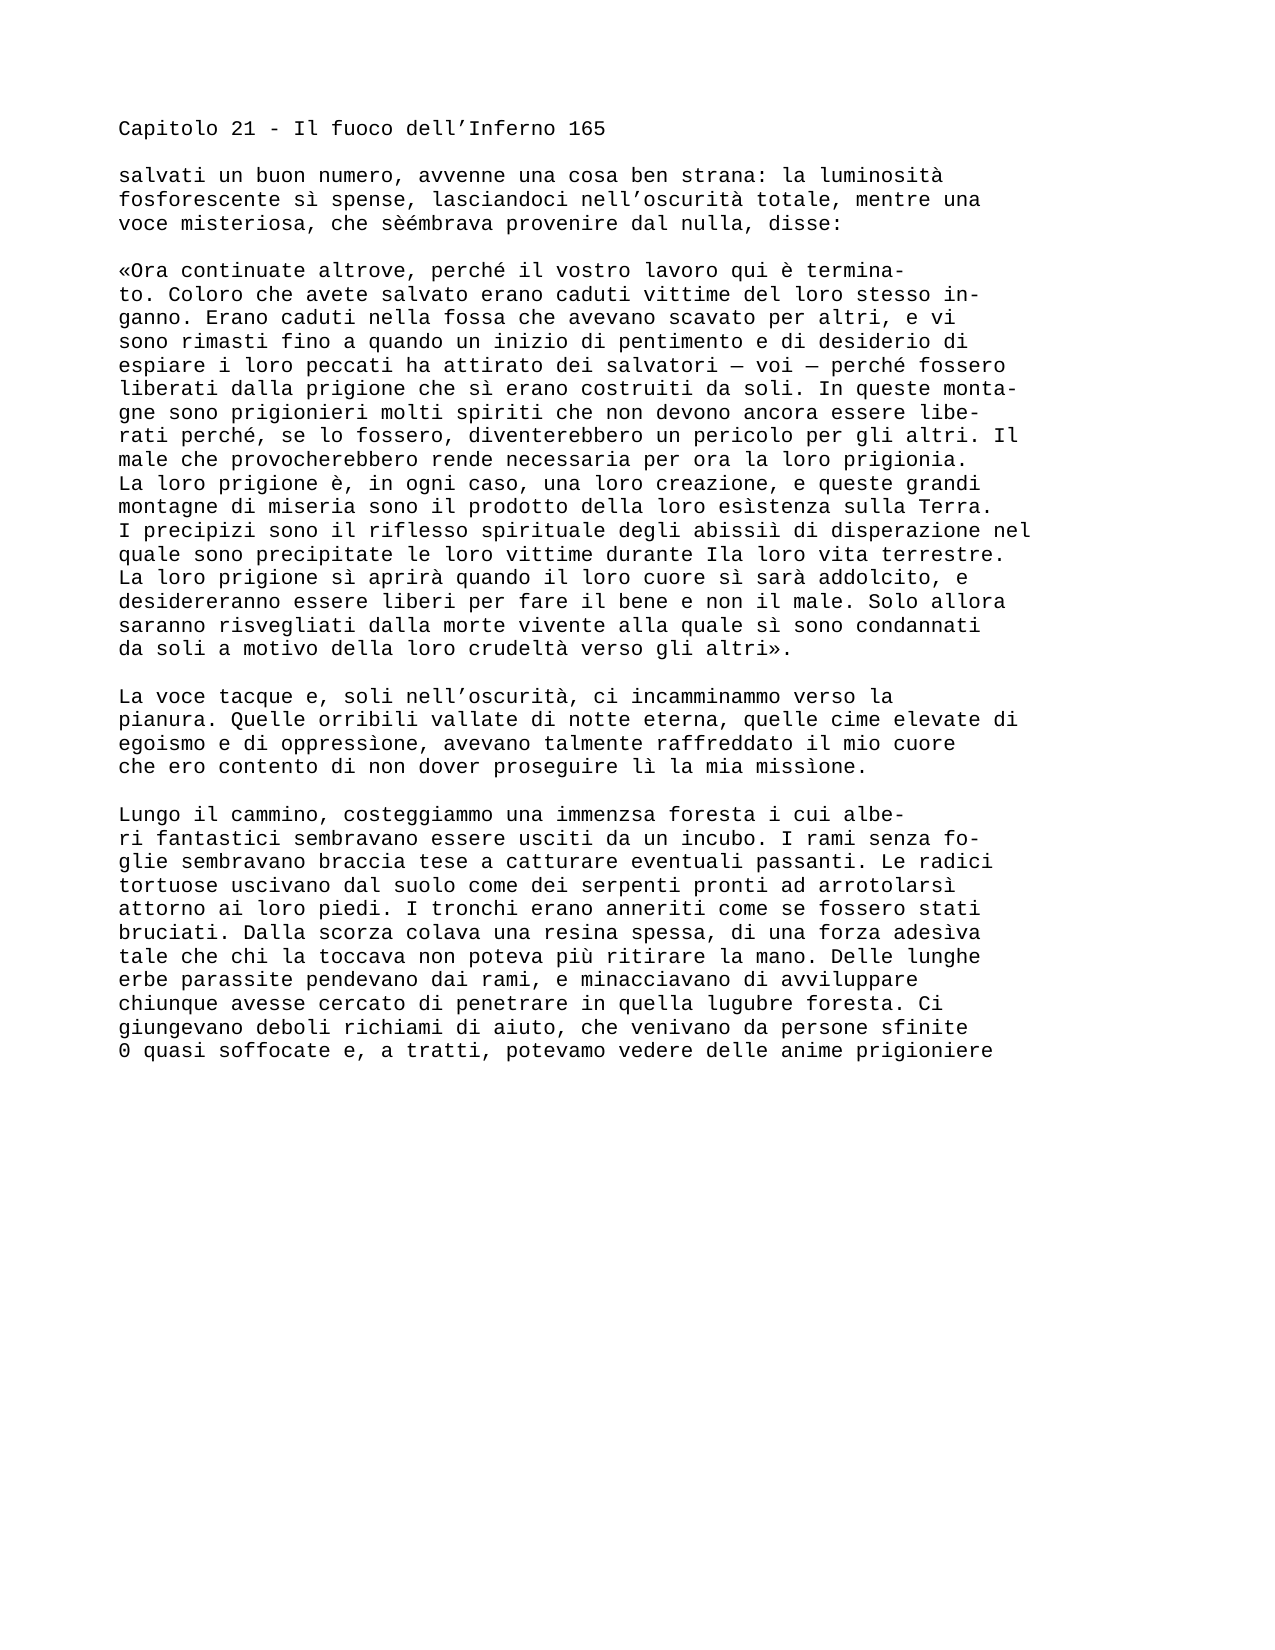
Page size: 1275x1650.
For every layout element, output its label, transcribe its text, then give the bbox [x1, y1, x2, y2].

text espiare i loro peccati ha attirato dei salvatori — voi — perché fossero [118, 354, 1157, 378]
text La voce tacque e, soli nell’oscurità, ci incamminammo verso la [118, 686, 1157, 709]
text erbe parassite pendevano dai rami, e minacciavano di avviluppare [118, 969, 1157, 993]
text 0 quasi soffocate e, a tratti, potevamo vedere delle anime prigioniere [118, 1040, 1157, 1064]
text fosforescente sì spense, lasciandoci nell’oscurità totale, mentre una [118, 189, 1157, 213]
text saranno risvegliati dalla morte vivente alla quale sì sono condannati [118, 615, 1157, 638]
text da soli a motivo della loro crudeltà verso gli altri». [118, 638, 1157, 662]
text desidereranno essere liberi per fare il bene e non il male. Solo allora [118, 591, 1157, 615]
text ri fantastici sembravano essere usciti da un incubo. I rami senza fo- [118, 827, 1157, 851]
text chiunque avesse cercato di penetrare in quella lugubre foresta. Ci [118, 993, 1157, 1017]
text Lungo il cammino, costeggiammo una immenzsa foresta i cui albe- [118, 804, 1157, 827]
text voce misteriosa, che sèémbrava provenire dal nulla, disse: [118, 213, 1157, 236]
text Capitolo 21 - Il fuoco dell’Inferno 165 [118, 118, 1157, 142]
text liberati dalla prigione che sì erano costruiti da soli. In queste monta- [118, 378, 1157, 402]
text quale sono precipitate le loro vittime durante Ila loro vita terrestre. [118, 544, 1157, 567]
text rati perché, se lo fossero, diventerebbero un pericolo per gli altri. Il [118, 426, 1157, 449]
text tale che chi la toccava non poteva più ritirare la mano. Delle lunghe [118, 946, 1157, 969]
text «Ora continuate altrove, perché il vostro lavoro qui è termina- [118, 260, 1157, 284]
text to. Coloro che avete salvato erano caduti vittime del loro stesso in- [118, 284, 1157, 307]
text I precipizi sono il riflesso spirituale degli abissiì di disperazione nel [118, 520, 1157, 544]
text gne sono prigionieri molti spiriti che non devono ancora essere libe- [118, 402, 1157, 426]
text sono rimasti fino a quando un inizio di pentimento e di desiderio di [118, 331, 1157, 354]
text che ero contento di non dover proseguire lì la mia missìone. [118, 757, 1157, 780]
text attorno ai loro piedi. I tronchi erano anneriti come se fossero stati [118, 898, 1157, 922]
text La loro prigione sì aprirà quando il loro cuore sì sarà addolcito, e [118, 567, 1157, 591]
text male che provocherebbero rende necessaria per ora la loro prigionia. [118, 449, 1157, 473]
text giungevano deboli richiami di aiuto, che venivano da persone sfinite [118, 1017, 1157, 1040]
text salvati un buon numero, avvenne una cosa ben strana: la luminosità [118, 165, 1157, 189]
text egoismo e di oppressìone, avevano talmente raffreddato il mio cuore [118, 733, 1157, 757]
text ganno. Erano caduti nella fossa che avevano scavato per altri, e vi [118, 307, 1157, 331]
text La loro prigione è, in ogni caso, una loro creazione, e queste grandi [118, 473, 1157, 496]
text montagne di miseria sono il prodotto della loro esìstenza sulla Terra. [118, 496, 1157, 520]
text bruciati. Dalla scorza colava una resina spessa, di una forza adesìva [118, 922, 1157, 946]
text pianura. Quelle orribili vallate di notte eterna, quelle cime elevate di [118, 709, 1157, 733]
text glie sembravano braccia tese a catturare eventuali passanti. Le radici [118, 851, 1157, 875]
text tortuose uscivano dal suolo come dei serpenti pronti ad arrotolarsì [118, 875, 1157, 898]
